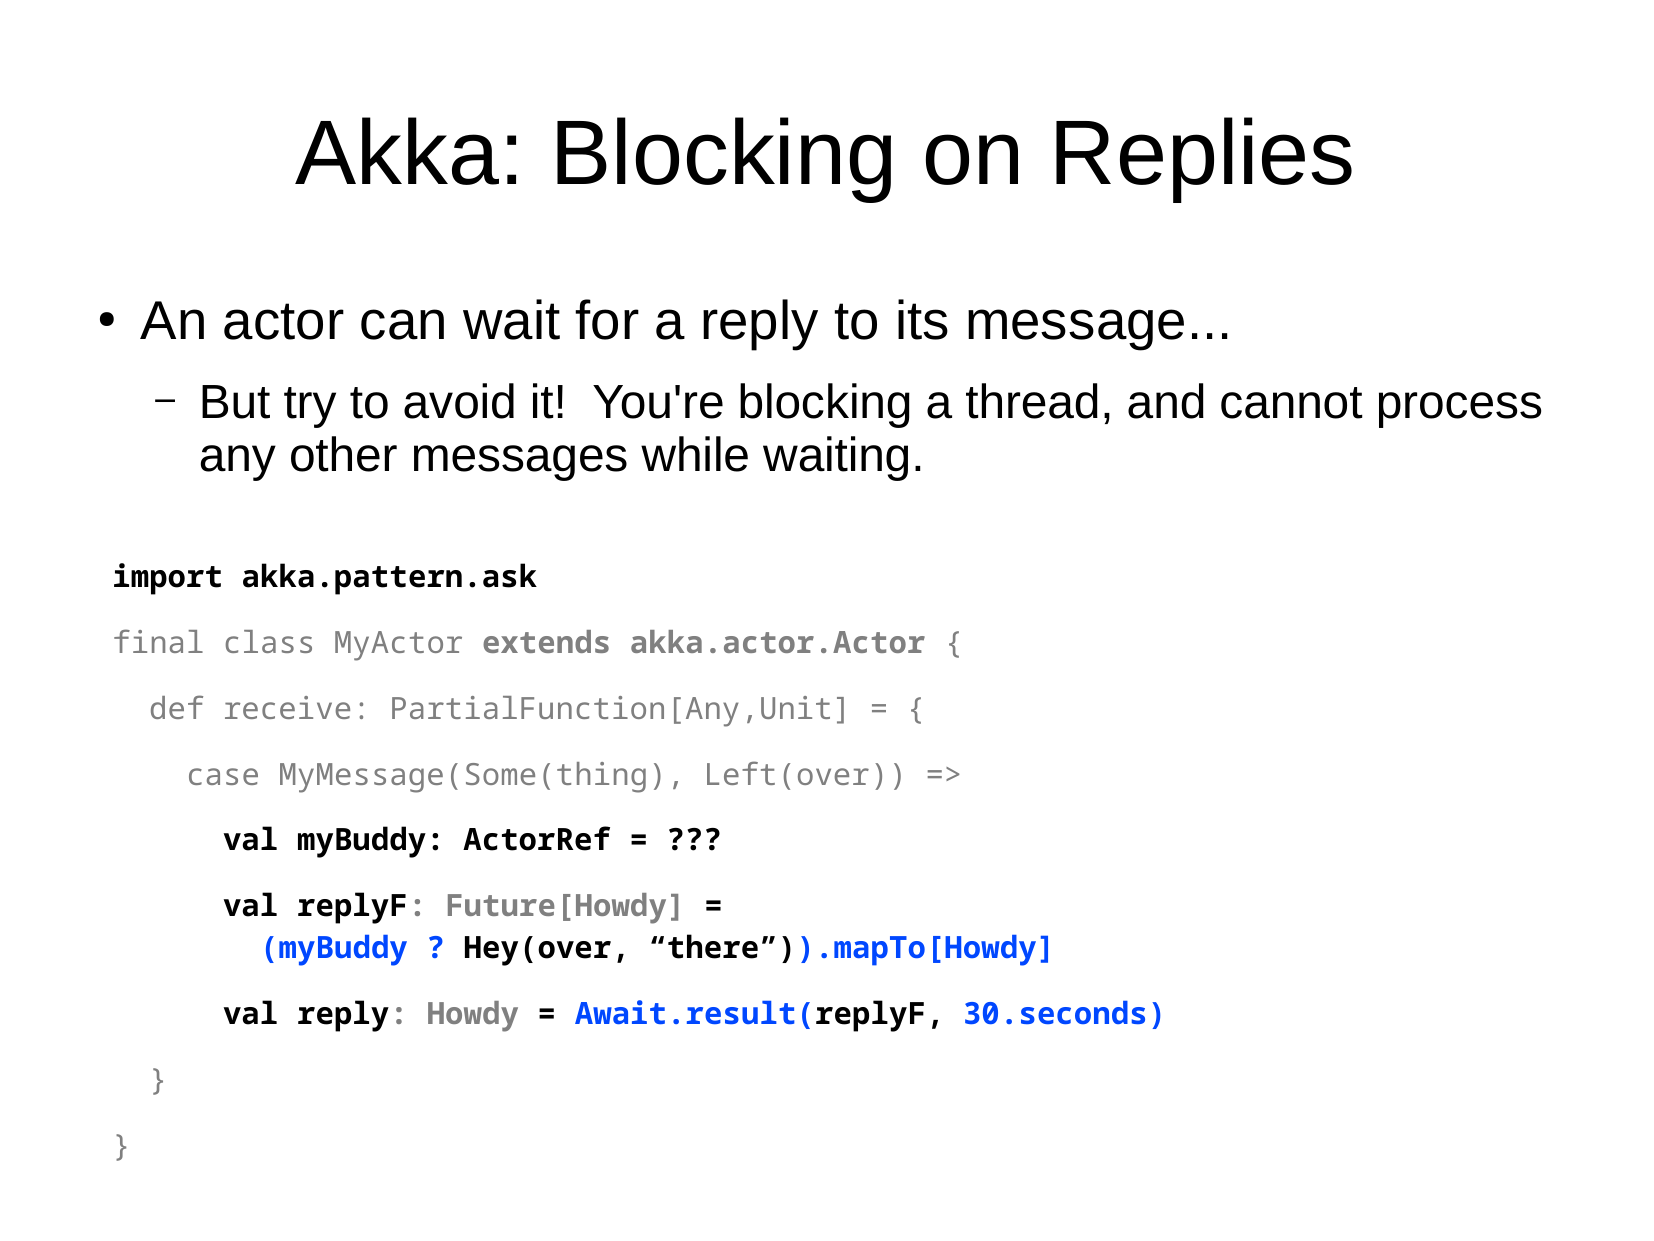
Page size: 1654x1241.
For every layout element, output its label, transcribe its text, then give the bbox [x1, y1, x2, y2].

title Akka: Blocking on Replies [82, 49, 1571, 257]
list An actor can wait for a reply to its message... But try to avoid it! You're blocking a thread, and cannot process any other messages while waiting. import akka.pattern.ask final class MyActor extends akka.actor.Actor { def receive: PartialFunction[Any,Unit] = { case MyMessage(Some(thing), Left(over)) => val myBuddy: ActorRef = ??? val replyF: Future[Howdy] = (myBuddy ? Hey(over, “there”)).mapTo[Howdy] val reply: Howdy = Await.result(replyF, 30.seconds) } } [82, 290, 1571, 1171]
